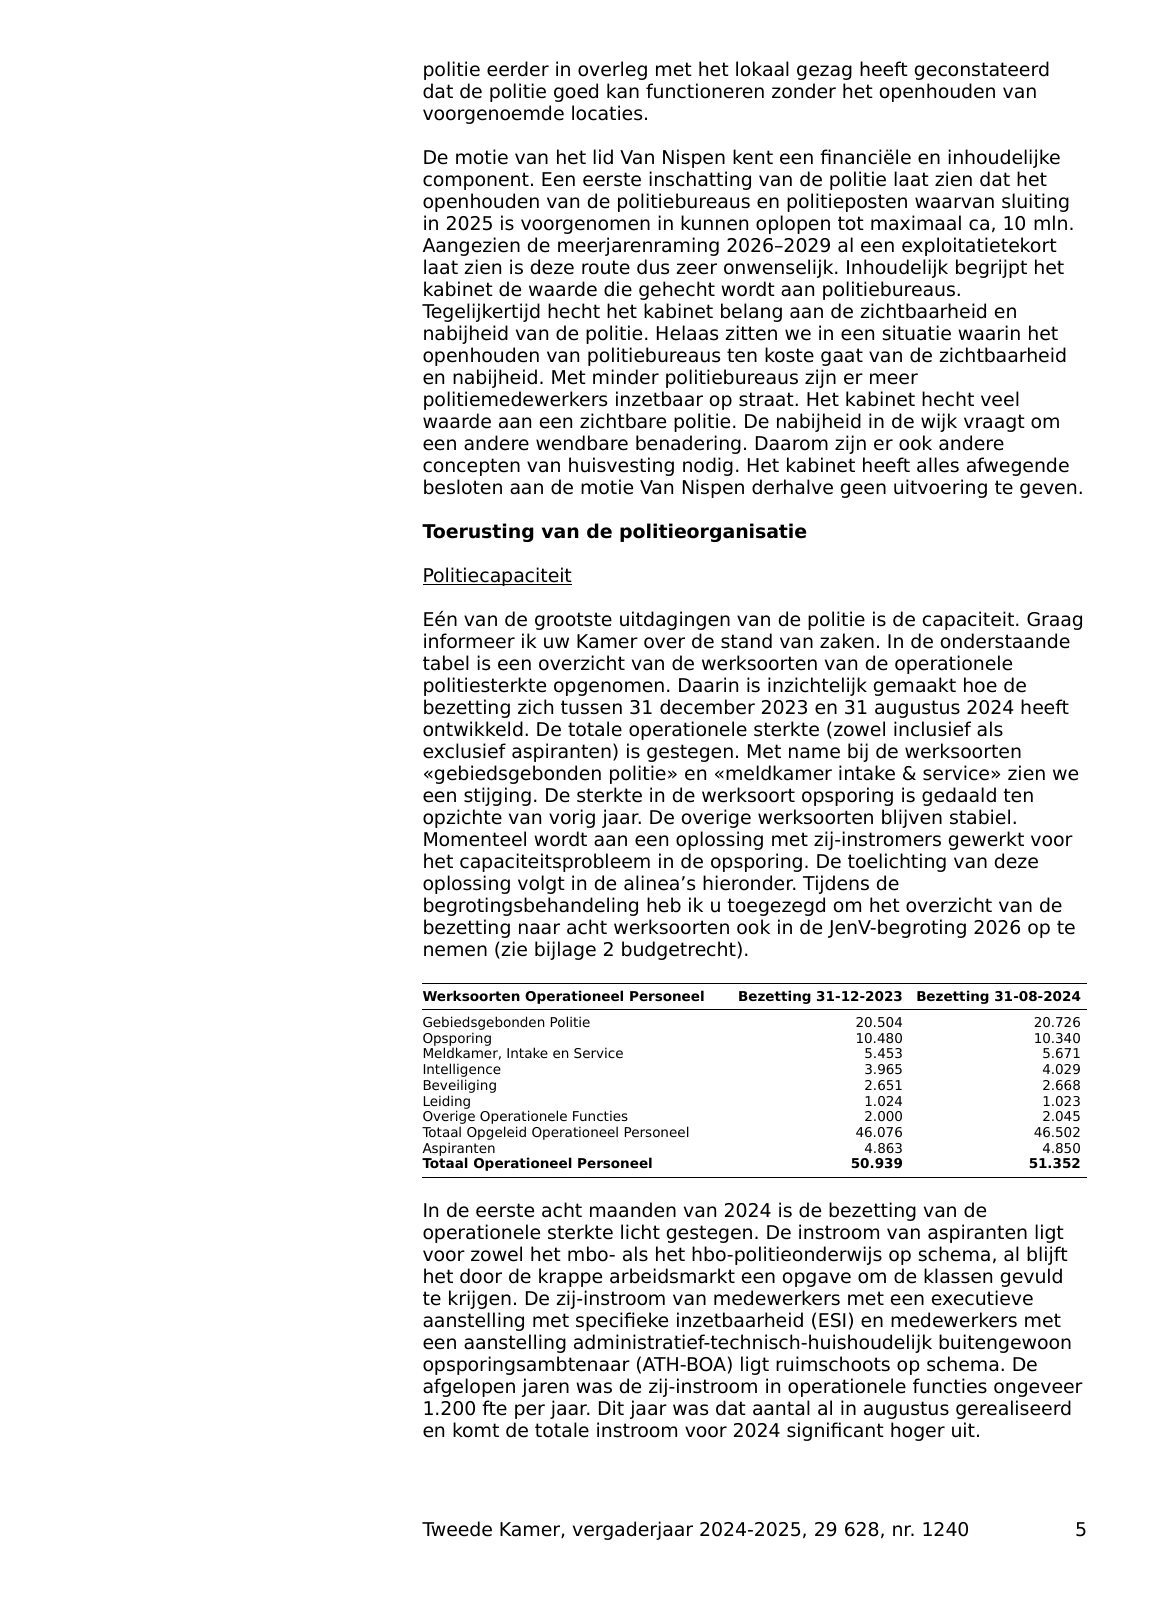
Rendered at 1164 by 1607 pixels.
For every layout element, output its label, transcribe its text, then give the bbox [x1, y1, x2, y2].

table_cell 20.504 [729, 1010, 909, 1031]
table_header Bezetting 31-08-2024 [909, 984, 1087, 1009]
table_cell Overige Operationele Functies [422, 1109, 729, 1125]
table_cell Intelligence [422, 1062, 729, 1078]
table_cell 46.076 [729, 1125, 909, 1141]
table_header Bezetting 31-12-2023 [729, 984, 909, 1009]
table_cell 4.850 [909, 1141, 1087, 1156]
table_cell Meldkamer, Intake en Service [422, 1046, 729, 1062]
table_cell 1.023 [909, 1094, 1087, 1109]
text politie eerder in overleg met het lokaal gezag heeft geconstateerd dat de politie goed kan functioneren zonder het openhouden van voorgenoemde locaties. [422, 59, 1087, 125]
table_cell Totaal Opgeleid Operationeel Personeel [422, 1125, 729, 1141]
table_cell Totaal Operationeel Personeel [422, 1156, 729, 1177]
table_cell 10.480 [729, 1031, 909, 1046]
table_cell 10.340 [909, 1031, 1087, 1046]
subtitle Politiecapaciteit [422, 565, 1087, 587]
table_cell 46.502 [909, 1125, 1087, 1141]
table_cell 20.726 [909, 1010, 1087, 1031]
text In de eerste acht maanden van 2024 is de bezetting van de operationele sterkte licht gestegen. De instroom van aspiranten ligt voor zowel het mbo- als het hbo-politieonderwijs op schema, al blijft het door de krappe arbeidsmarkt een opgave om de klassen gevuld te krijgen. De zij-instroom van medewerkers met een executieve aanstelling met specifieke inzetbaarheid (ESI) en medewerkers met een aanstelling administratief-technisch-huishoudelijk buitengewoon opsporingsambtenaar (ATH-BOA) ligt ruimschoots op schema. De afgelopen jaren was de zij-instroom in operationele functies ongeveer 1.200 fte per jaar. Dit jaar was dat aantal al in augustus gerealiseerd en komt de totale instroom voor 2024 significant hoger uit. [422, 1200, 1087, 1442]
table_cell 2.668 [909, 1078, 1087, 1093]
table_cell 4.029 [909, 1062, 1087, 1078]
table_cell 50.939 [729, 1156, 909, 1177]
text Eén van de grootste uitdagingen van de politie is de capaciteit. Graag informeer ik uw Kamer over de stand van zaken. In de onderstaande tabel is een overzicht van de werksoorten van de operationele politiesterkte opgenomen. Daarin is inzichtelijk gemaakt hoe de bezetting zich tussen 31 december 2023 en 31 augustus 2024 heeft ontwikkeld. De totale operationele sterkte (zowel inclusief als exclusief aspiranten) is gestegen. Met name bij de werksoorten «gebiedsgebonden politie» en «meldkamer intake & service» zien we een stijging. De sterkte in de werksoort opsporing is gedaald ten opzichte van vorig jaar. De overige werksoorten blijven stabiel. Momenteel wordt aan een oplossing met zij-instromers gewerkt voor het capaciteitsprobleem in de opsporing. De toelichting van deze oplossing volgt in de alinea’s hieronder. Tijdens de begrotingsbehandeling heb ik u toegezegd om het overzicht van de bezetting naar acht werksoorten ook in de JenV-begroting 2026 op te nemen (zie bijlage 2 budgetrecht). [422, 609, 1087, 961]
subtitle Toerusting van de politieorganisatie [422, 521, 1087, 543]
text De motie van het lid Van Nispen kent een financiële en inhoudelijke component. Een eerste inschatting van de politie laat zien dat het openhouden van de politiebureaus en politieposten waarvan sluiting in 2025 is voorgenomen in kunnen oplopen tot maximaal ca, 10 mln. Aangezien de meerjarenraming 2026–2029 al een exploitatietekort laat zien is deze route dus zeer onwenselijk. Inhoudelijk begrijpt het kabinet de waarde die gehecht wordt aan politiebureaus. Tegelijkertijd hecht het kabinet belang aan de zichtbaarheid en nabijheid van de politie. Helaas zitten we in een situatie waarin het openhouden van politiebureaus ten koste gaat van de zichtbaarheid en nabijheid. Met minder politiebureaus zijn er meer politiemedewerkers inzetbaar op straat. Het kabinet hecht veel waarde aan een zichtbare politie. De nabijheid in de wijk vraagt om een andere wendbare benadering. Daarom zijn er ook andere concepten van huisvesting nodig. Het kabinet heeft alles afwegende besloten aan de motie Van Nispen derhalve geen uitvoering te geven. [422, 147, 1087, 499]
table_cell Leiding [422, 1094, 729, 1109]
table_cell 2.000 [729, 1109, 909, 1125]
table_cell Gebiedsgebonden Politie [422, 1010, 729, 1031]
table_cell Aspiranten [422, 1141, 729, 1156]
table_cell 3.965 [729, 1062, 909, 1078]
table_header Werksoorten Operationeel Personeel [422, 984, 729, 1009]
table_cell Beveiliging [422, 1078, 729, 1093]
table_cell 2.651 [729, 1078, 909, 1093]
table_cell 5.671 [909, 1046, 1087, 1062]
table_cell 4.863 [729, 1141, 909, 1156]
table_cell Opsporing [422, 1031, 729, 1046]
table_cell 1.024 [729, 1094, 909, 1109]
table_cell 5.453 [729, 1046, 909, 1062]
table_cell 51.352 [909, 1156, 1087, 1177]
table_cell 2.045 [909, 1109, 1087, 1125]
